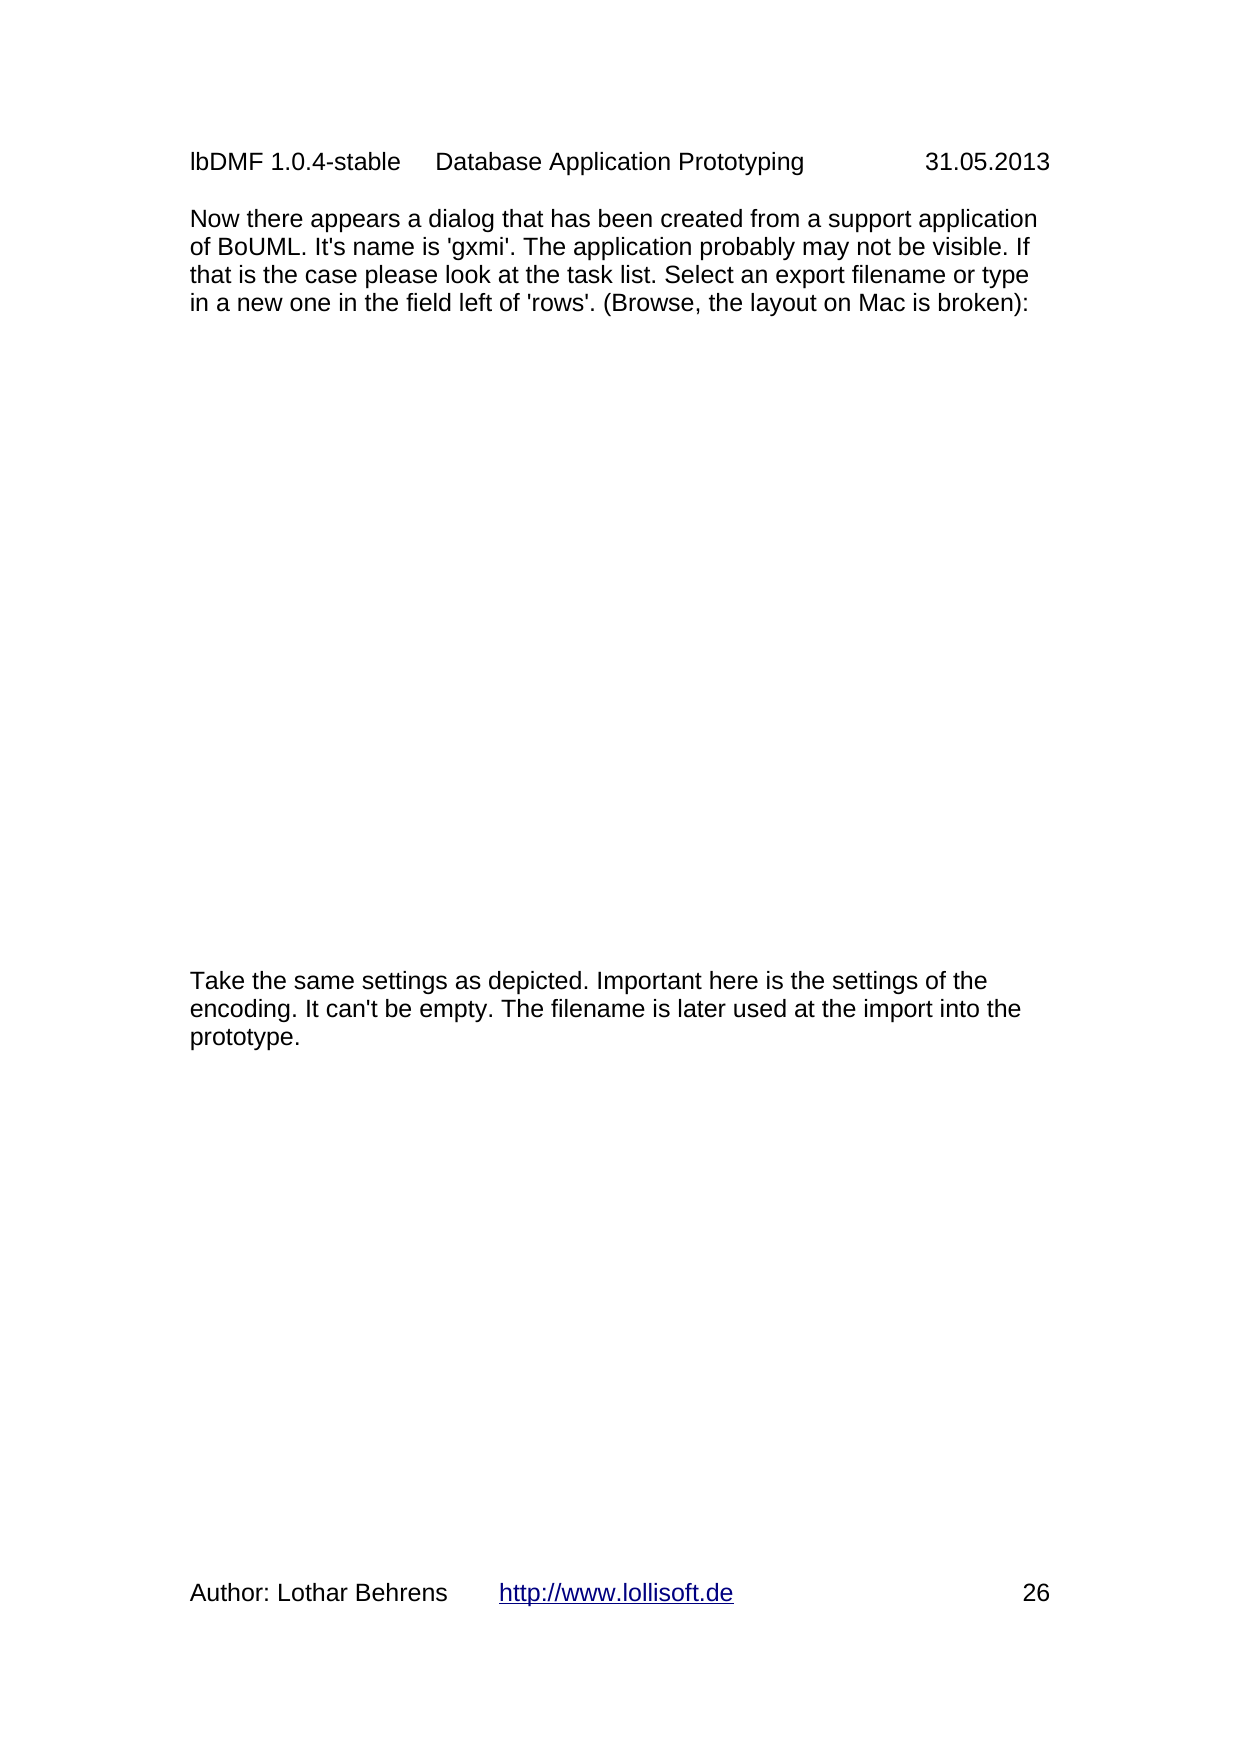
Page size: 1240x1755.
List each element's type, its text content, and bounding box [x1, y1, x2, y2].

text Now there appears a dialog that has been created from a support application of BoUML. It's name is 'gxmi'. The application probably may not be visible. If that is the case please look at the task list. Select an export filename or type in a new one in the field left of 'rows'. (Browse, the layout on Mac is broken): [189, 205, 1050, 317]
text Take the same settings as depicted. Important here is the settings of the encoding. It can't be empty. The filename is later used at the import into the prototype. [189, 967, 1050, 1050]
